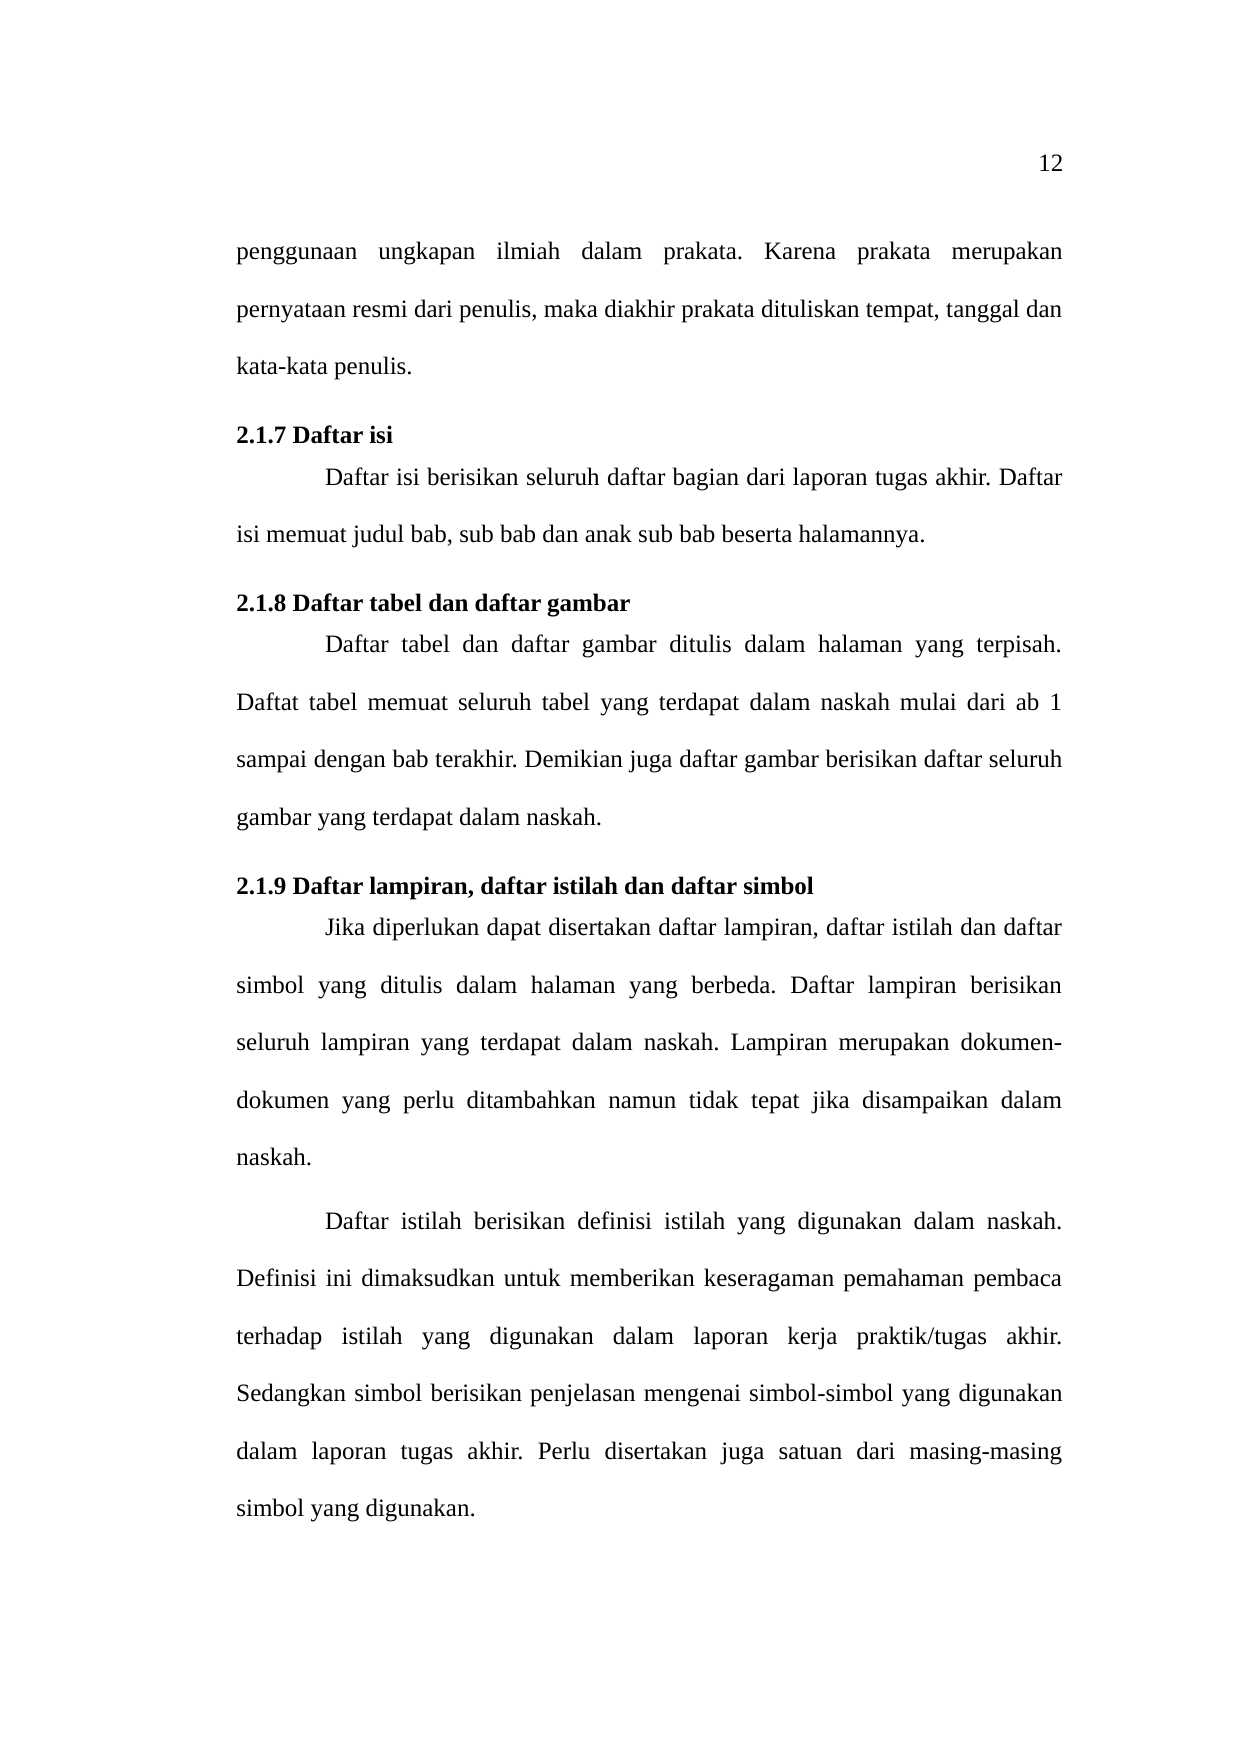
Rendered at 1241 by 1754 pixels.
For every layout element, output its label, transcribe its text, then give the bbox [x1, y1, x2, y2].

subtitle Daftar lampiran, daftar istilah dan daftar simbol [236, 871, 1063, 900]
text Daftar istilah berisikan definisi istilah yang digunakan dalam naskah. Definisi ini dimaksudkan untuk memberikan keseragaman pemahaman pembaca terhadap istilah yang digunakan dalam laporan kerja praktik/tugas akhir. Sedangkan simbol berisikan penjelasan mengenai simbol-simbol yang digunakan dalam laporan tugas akhir. Perlu disertakan juga satuan dari masing-masing simbol yang digunakan. [236, 1206, 1063, 1522]
text Daftar tabel dan daftar gambar ditulis dalam halaman yang terpisah. Daftat tabel memuat seluruh tabel yang terdapat dalam naskah mulai dari ab 1 sampai dengan bab terakhir. Demikian juga daftar gambar berisikan daftar seluruh gambar yang terdapat dalam naskah. [236, 629, 1063, 831]
text Jika diperlukan dapat disertakan daftar lampiran, daftar istilah dan daftar simbol yang ditulis dalam halaman yang berbeda. Daftar lampiran berisikan seluruh lampiran yang terdapat dalam naskah. Lampiran merupakan dokumen-dokumen yang perlu ditambahkan namun tidak tepat jika disampaikan dalam naskah. [236, 912, 1063, 1171]
text penggunaan ungkapan ilmiah dalam prakata. Karena prakata merupakan pernyataan resmi dari penulis, maka diakhir prakata dituliskan tempat, tanggal dan kata-kata penulis. [236, 236, 1063, 380]
subtitle Daftar tabel dan daftar gambar [236, 588, 1063, 617]
subtitle Daftar isi [236, 420, 1063, 449]
text Daftar isi berisikan seluruh daftar bagian dari laporan tugas akhir. Daftar isi memuat judul bab, sub bab dan anak sub bab beserta halamannya. [236, 462, 1063, 548]
